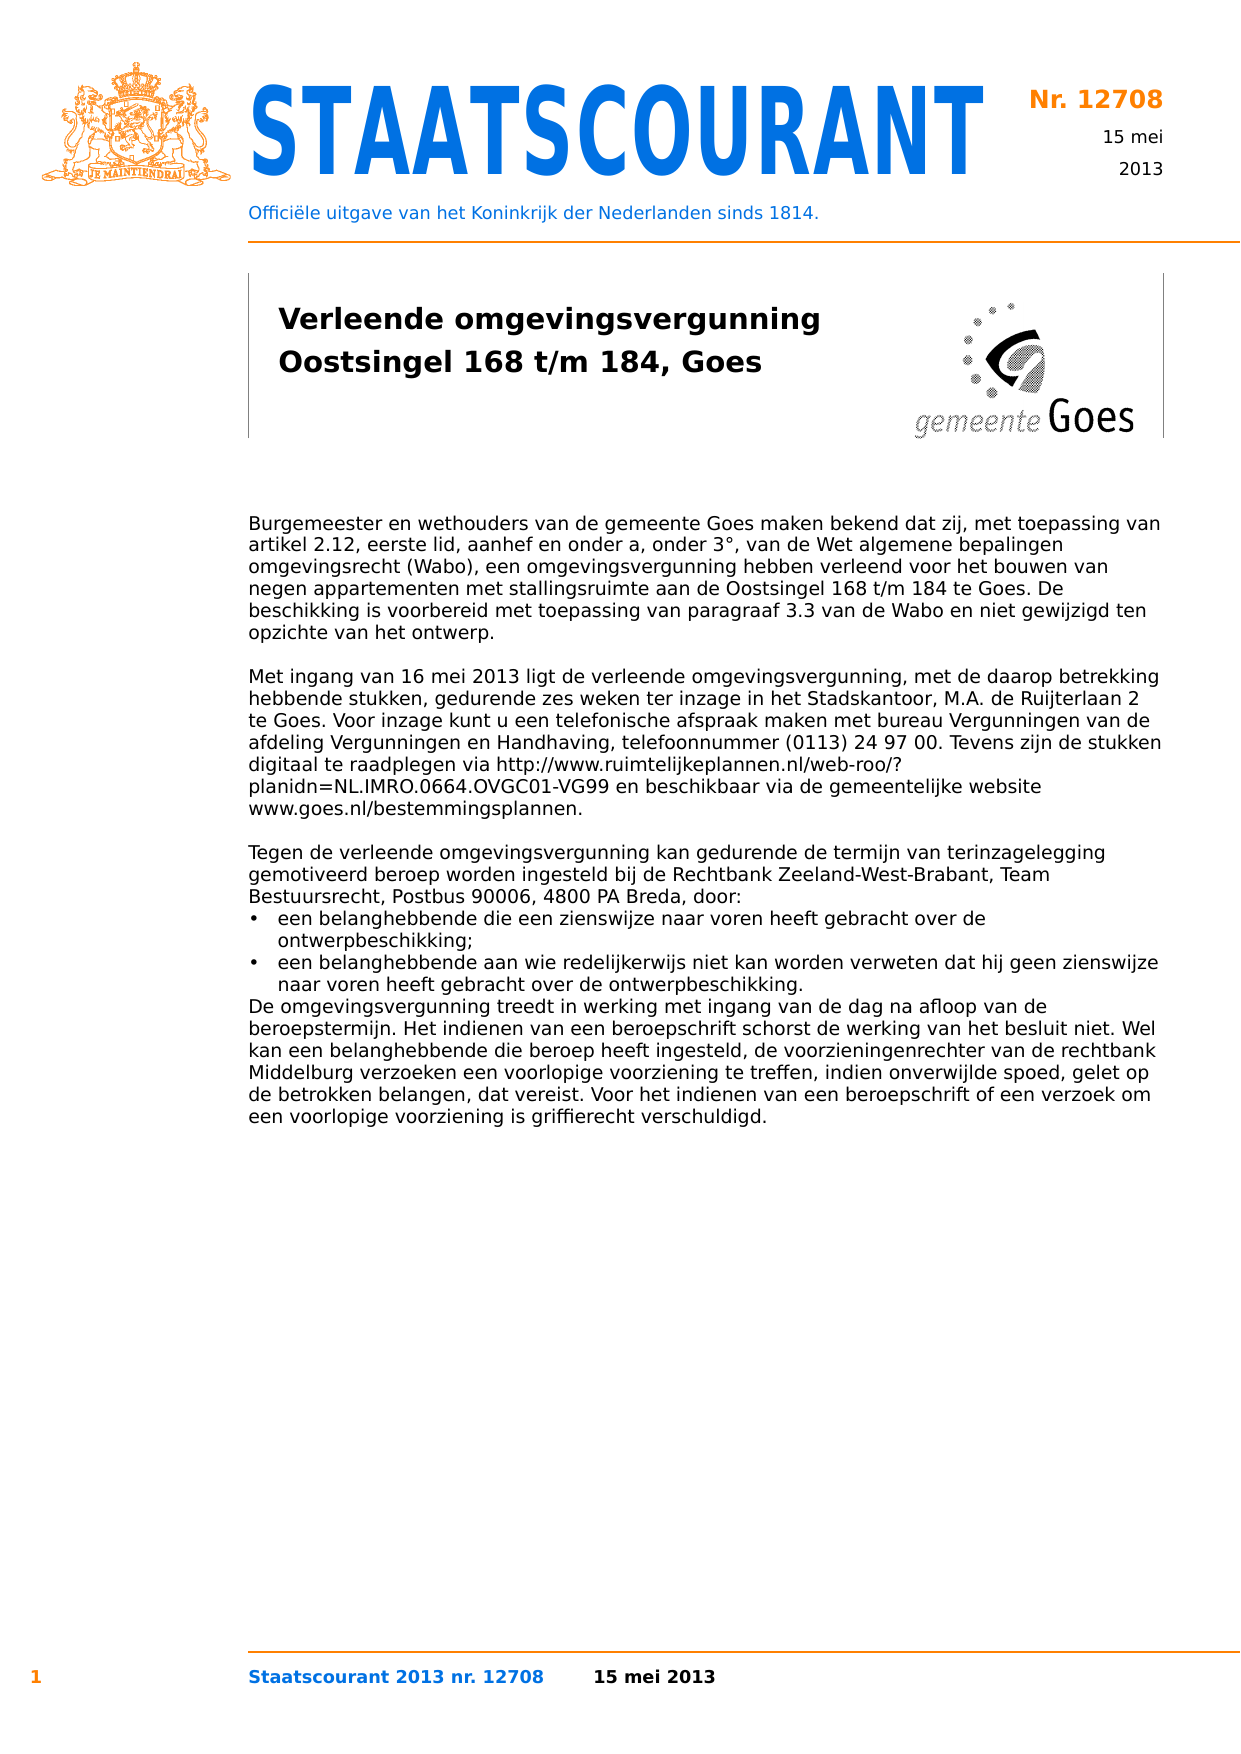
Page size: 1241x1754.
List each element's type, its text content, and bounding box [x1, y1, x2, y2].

picture [914, 302, 1134, 439]
text • een belanghebbende aan wie redelijkerwijs niet kan worden verweten dat hij geen zienswijze naar voren heeft gebracht over de ontwerpbeschikking. [248, 952, 1163, 996]
table_header [25, 62, 248, 241]
text Burgemeester en wethouders van de gemeente Goes maken bekend dat zij, met toepassing van artikel 2.12, eerste lid, aanhef en onder a, onder 3°, van de Wet algemene bepalingen omgevingsrecht (Wabo), een omgevingsvergunning hebben verleend voor het bouwen van negen appartementen met stallingsruimte aan de Oostsingel 168 t/m 184 te Goes. De beschikking is voorbereid met toepassing van paragraaf 3.3 van de Wabo en niet gewijzigd ten opzichte van het ontwerp. [248, 512, 1163, 644]
text De omgevingsvergunning treedt in werking met ingang van de dag na afloop van de beroepstermijn. Het indienen van een beroepschrift schorst de werking van het besluit niet. Wel kan een belanghebbende die beroep heeft ingesteld, de voorzieningenrechter van de rechtbank Middelburg verzoeken een voorlopige voorziening te treffen, indien onverwijlde spoed, gelet op de betrokken belangen, dat vereist. Voor het indienen van een beroepschrift of een verzoek om een voorlopige voorziening is griffierecht verschuldigd. [248, 996, 1163, 1128]
text • een belanghebbende die een zienswijze naar voren heeft gebracht over de ontwerpbeschikking; [248, 908, 1163, 952]
text Tegen de verleende omgevingsvergunning kan gedurende de termijn van terinzagelegging gemotiveerd beroep worden ingesteld bij de Rechtbank Zeeland-West-Brabant, Team Bestuursrecht, Postbus 90006, 4800 PA Breda, door: [248, 842, 1163, 908]
subtitle Verleende omgevingsvergunning Oostsingel 168 t/m 184, Goes [249, 273, 1163, 302]
text Met ingang van 16 mei 2013 ligt de verleende omgevingsvergunning, met de daarop betrekking hebbende stukken, gedurende zes weken ter inzage in het Stadskantoor, M.A. de Ruijterlaan 2 te Goes. Voor inzage kunt u een telefonische afspraak maken met bureau Vergunningen van de afdeling Vergunningen en Handhaving, telefoonnummer (0113) 24 97 00. Tevens zijn de stukken digitaal te raadplegen via http://www.ruimtelijkeplannen.nl/web-roo/?planidn=NL.IMRO.0664.OVGC01-VG99 en beschikbaar via de gemeentelijke website www.goes.nl/bestemmingsplannen. [248, 666, 1163, 820]
picture [41, 62, 231, 186]
table_cell 2013 [998, 153, 1240, 203]
table_cell 15 mei [998, 121, 1240, 153]
table_header Nr. 12708 [998, 62, 1240, 121]
table_cell Officiële uitgave van het Koninkrijk der Nederlanden sinds 1814. [248, 203, 1240, 241]
table_header STAATSCOURANT [248, 62, 998, 203]
